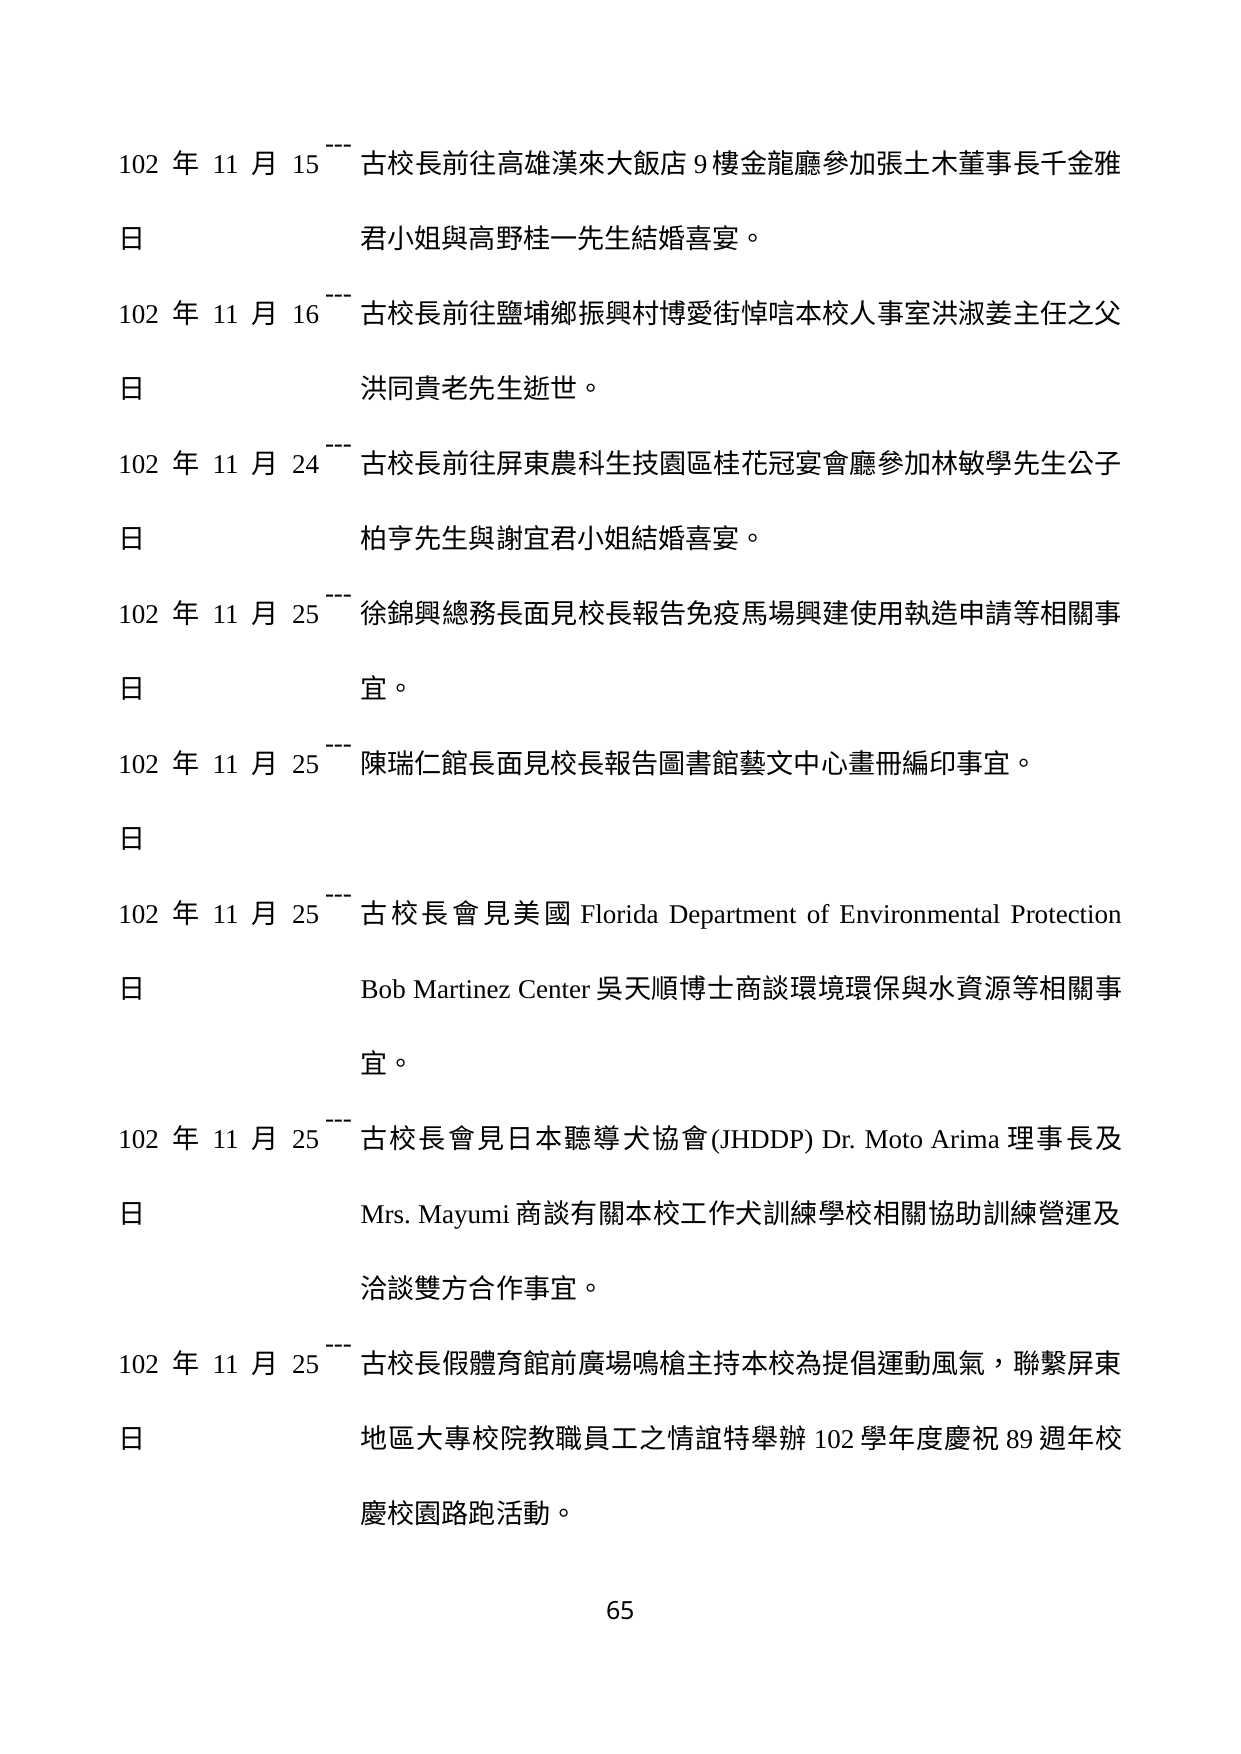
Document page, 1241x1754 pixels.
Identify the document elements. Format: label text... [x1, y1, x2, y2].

table_cell 古校長前往高雄漢來大飯店9樓金龍廳參加張土木董事長千金雅君小姐與高野桂一先生結婚喜宴。 [358, 124, 1125, 274]
table_cell 102年11月25日 [115, 874, 322, 1099]
table_cell --- [322, 1324, 357, 1549]
table_cell --- [322, 424, 357, 574]
table_cell 102年11月25日 [115, 574, 322, 724]
table_cell 徐錦興總務長面見校長報告免疫馬場興建使用執造申請等相關事宜。 [358, 574, 1125, 724]
table_cell 古校長會見美國Florida Department of Environmental Protection Bob Martinez Center吳天順博士商談環境環保與水資源等相關事宜。 [358, 874, 1125, 1099]
table_cell --- [322, 574, 357, 724]
table_cell --- [322, 124, 357, 274]
table_cell --- [322, 274, 357, 424]
table_cell 102年11月25日 [115, 724, 322, 874]
table_cell 102年11月15日 [115, 124, 322, 274]
table_cell 102年11月25日 [115, 1324, 322, 1549]
table_cell --- [322, 724, 357, 874]
table_cell 古校長前往鹽埔鄉振興村博愛街悼唁本校人事室洪淑姜主任之父洪同貴老先生逝世。 [358, 274, 1125, 424]
table_cell 陳瑞仁館長面見校長報告圖書館藝文中心畫冊編印事宜。 [358, 724, 1125, 874]
table_cell --- [322, 1099, 357, 1324]
table_cell 古校長會見日本聽導犬協會(JHDDP) Dr. Moto Arima理事長及Mrs. Mayumi商談有關本校工作犬訓練學校相關協助訓練營運及洽談雙方合作事宜。 [358, 1099, 1125, 1324]
table_cell 102年11月25日 [115, 1099, 322, 1324]
table_cell 古校長前往屏東農科生技園區桂花冠宴會廳參加林敏學先生公子柏亨先生與謝宜君小姐結婚喜宴。 [358, 424, 1125, 574]
table_cell --- [322, 874, 357, 1099]
table_cell 102年11月24日 [115, 424, 322, 574]
table_cell 古校長假體育館前廣場鳴槍主持本校為提倡運動風氣，聯繫屏東地區大專校院教職員工之情誼特舉辦102學年度慶祝89週年校慶校園路跑活動。 [358, 1324, 1125, 1549]
table_cell 102年11月16日 [115, 274, 322, 424]
